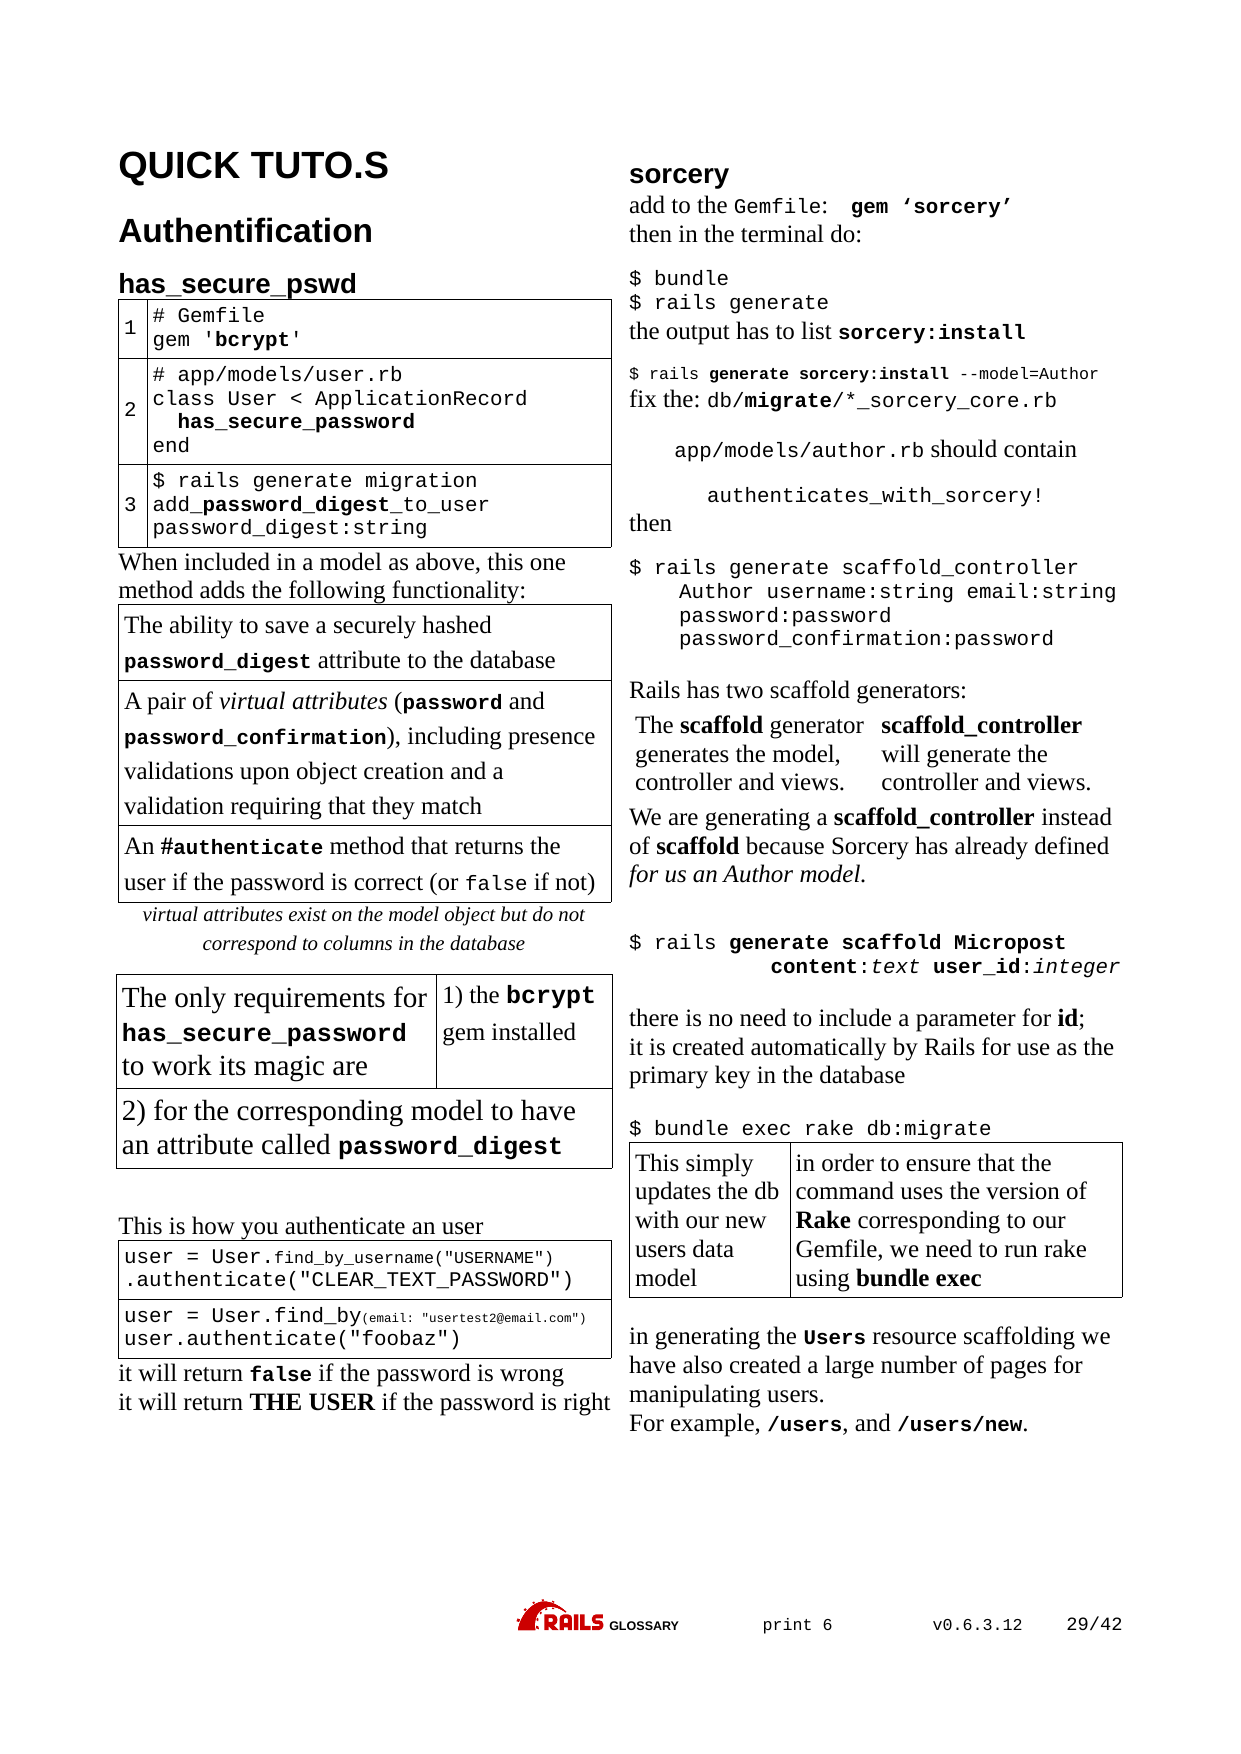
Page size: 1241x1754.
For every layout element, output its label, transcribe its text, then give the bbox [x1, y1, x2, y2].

text primary key in the database [629, 1061, 1122, 1089]
table_header scaffold_controller will generate the controller and views. [875, 704, 1122, 802]
text For example, /users, and /users/new. [629, 1408, 1122, 1437]
text Rails has two scaffold generators: [629, 676, 1122, 704]
text $ rails generate scaffold_controller [629, 557, 1122, 581]
text $ rails generate scaffold Micropost [629, 932, 1122, 956]
table_header # Gemfile gem 'bcrypt' [148, 300, 611, 358]
text $ bundle exec rake db:migrate [629, 1118, 1122, 1142]
table_header The ability to save a securely hashed password_digest attribute to the database [119, 605, 611, 680]
table_header This simply updates the db with our new users data model [630, 1143, 790, 1297]
text in generating the Users resource scaffolding we have also created a large number of pages for manipulating users. [629, 1321, 1122, 1408]
text content:text user_id:integer [629, 956, 1122, 979]
subtitle has_secure_pswd [118, 267, 611, 299]
text add to the Gemfile: gem ‘sorcery’ [629, 190, 1122, 219]
text $ bundle [629, 268, 1122, 292]
text fix the: db/migrate/*_sorcery_core.rb [629, 384, 1122, 414]
text When included in a model as above, this one method adds the following functionality: [118, 548, 611, 604]
table_cell A pair of virtual attributes (password and password_confirmation), including presence validations upon object creation and a validation requiring that they match [119, 681, 611, 825]
table_cell 2) for the corresponding model to have an attribute called password_digest [117, 1089, 612, 1168]
text then [629, 508, 1122, 537]
text password:password [629, 604, 1122, 628]
text virtual attributes exist on the model object but do not correspond to columns in the database [118, 903, 611, 955]
text authenticates_with_sorcery! [629, 484, 1122, 508]
table_header The only requirements for has_secure_password to work its magic are [117, 975, 436, 1088]
text password_confirmation:password [629, 628, 1122, 652]
table_cell 3 [119, 465, 147, 547]
text $ rails generate sorcery:install --model=Author [629, 366, 1122, 384]
text Author username:string email:string [629, 581, 1122, 604]
table_header in order to ensure that the command uses the version of Rake corresponding to our Gemfile, we need to run rake using bundle exec [791, 1143, 1122, 1297]
text it is created automatically by Rails for use as the [629, 1032, 1122, 1061]
subtitle sorcery [629, 158, 1122, 190]
text then in the terminal do: [629, 219, 1122, 248]
text it will return false if the password is wrong [118, 1359, 611, 1387]
table_cell user = User.find_by(email: "usertest2@email.com") user.authenticate("foobaz") [119, 1300, 611, 1358]
table_header The scaffold generator generates the model, controller and views. [629, 704, 875, 802]
table_cell 2 [119, 359, 147, 464]
table_cell $ rails generate migration add_password_digest_to_user password_digest:string [148, 465, 611, 547]
text it will return THE USER if the password is right [118, 1387, 611, 1416]
table_header 1) the bcrypt gem installed [437, 975, 612, 1088]
text app/models/author.rb should contain [629, 434, 1122, 464]
table_header 1 [119, 300, 147, 358]
text for us an Author model. [629, 859, 1122, 888]
text the output has to list sorcery:install [629, 316, 1122, 345]
text This is how you authenticate an user [118, 1211, 611, 1240]
text We are generating a scaffold_controller instead of scaffold because Sorcery has already defined [629, 802, 1122, 859]
subtitle QUICK TUTO.S [118, 143, 611, 187]
text there is no need to include a parameter for id; [629, 1003, 1122, 1032]
table_cell # app/models/user.rb class User < ApplicationRecord has_secure_password end [148, 359, 611, 464]
text $ rails generate [629, 292, 1122, 316]
subtitle Authentification [118, 211, 611, 250]
table_header user = User.find_by_username("USERNAME") .authenticate("CLEAR_TEXT_PASSWORD") [119, 1241, 611, 1299]
table_cell An #authenticate method that returns the user if the password is correct (or false if not) [119, 826, 611, 902]
